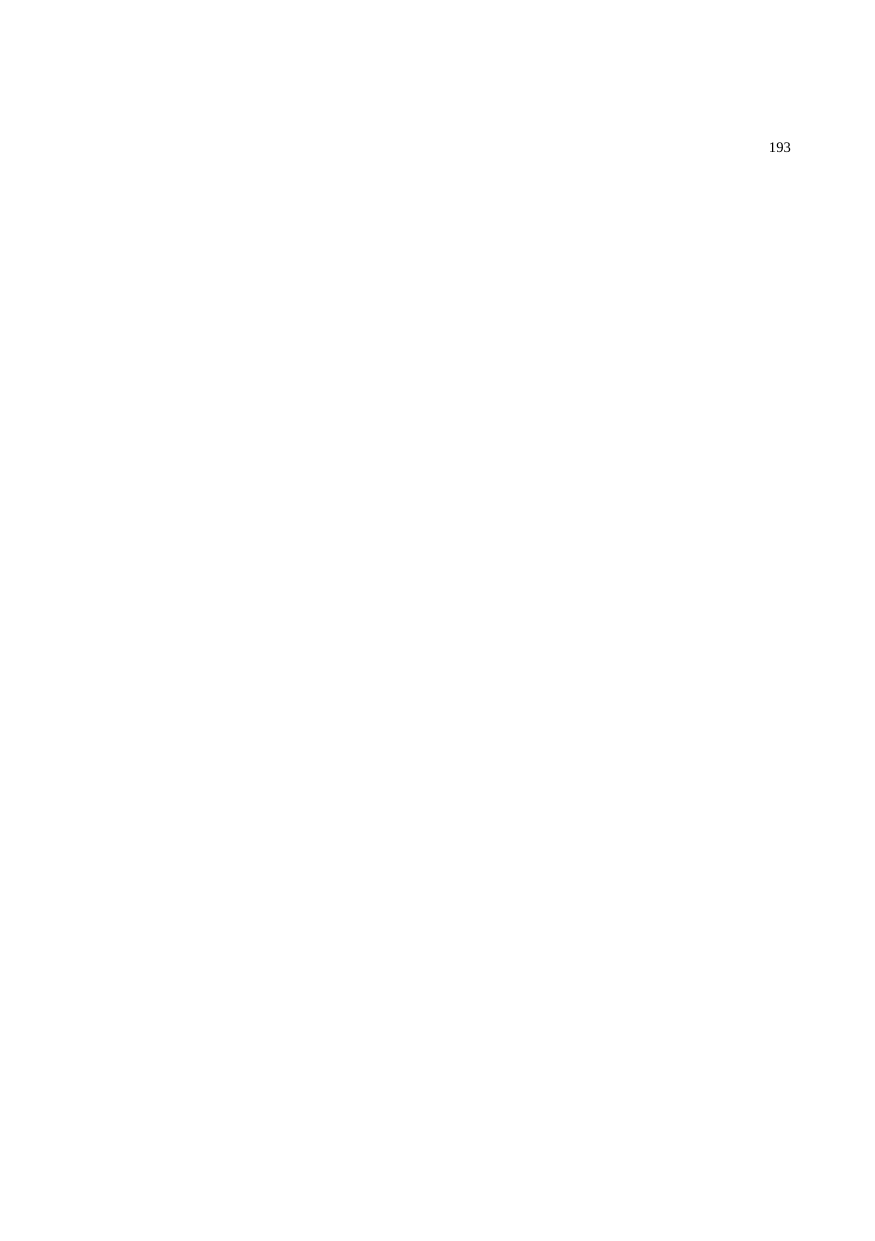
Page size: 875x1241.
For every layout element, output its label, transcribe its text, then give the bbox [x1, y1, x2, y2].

text 193 [123, 139, 791, 156]
